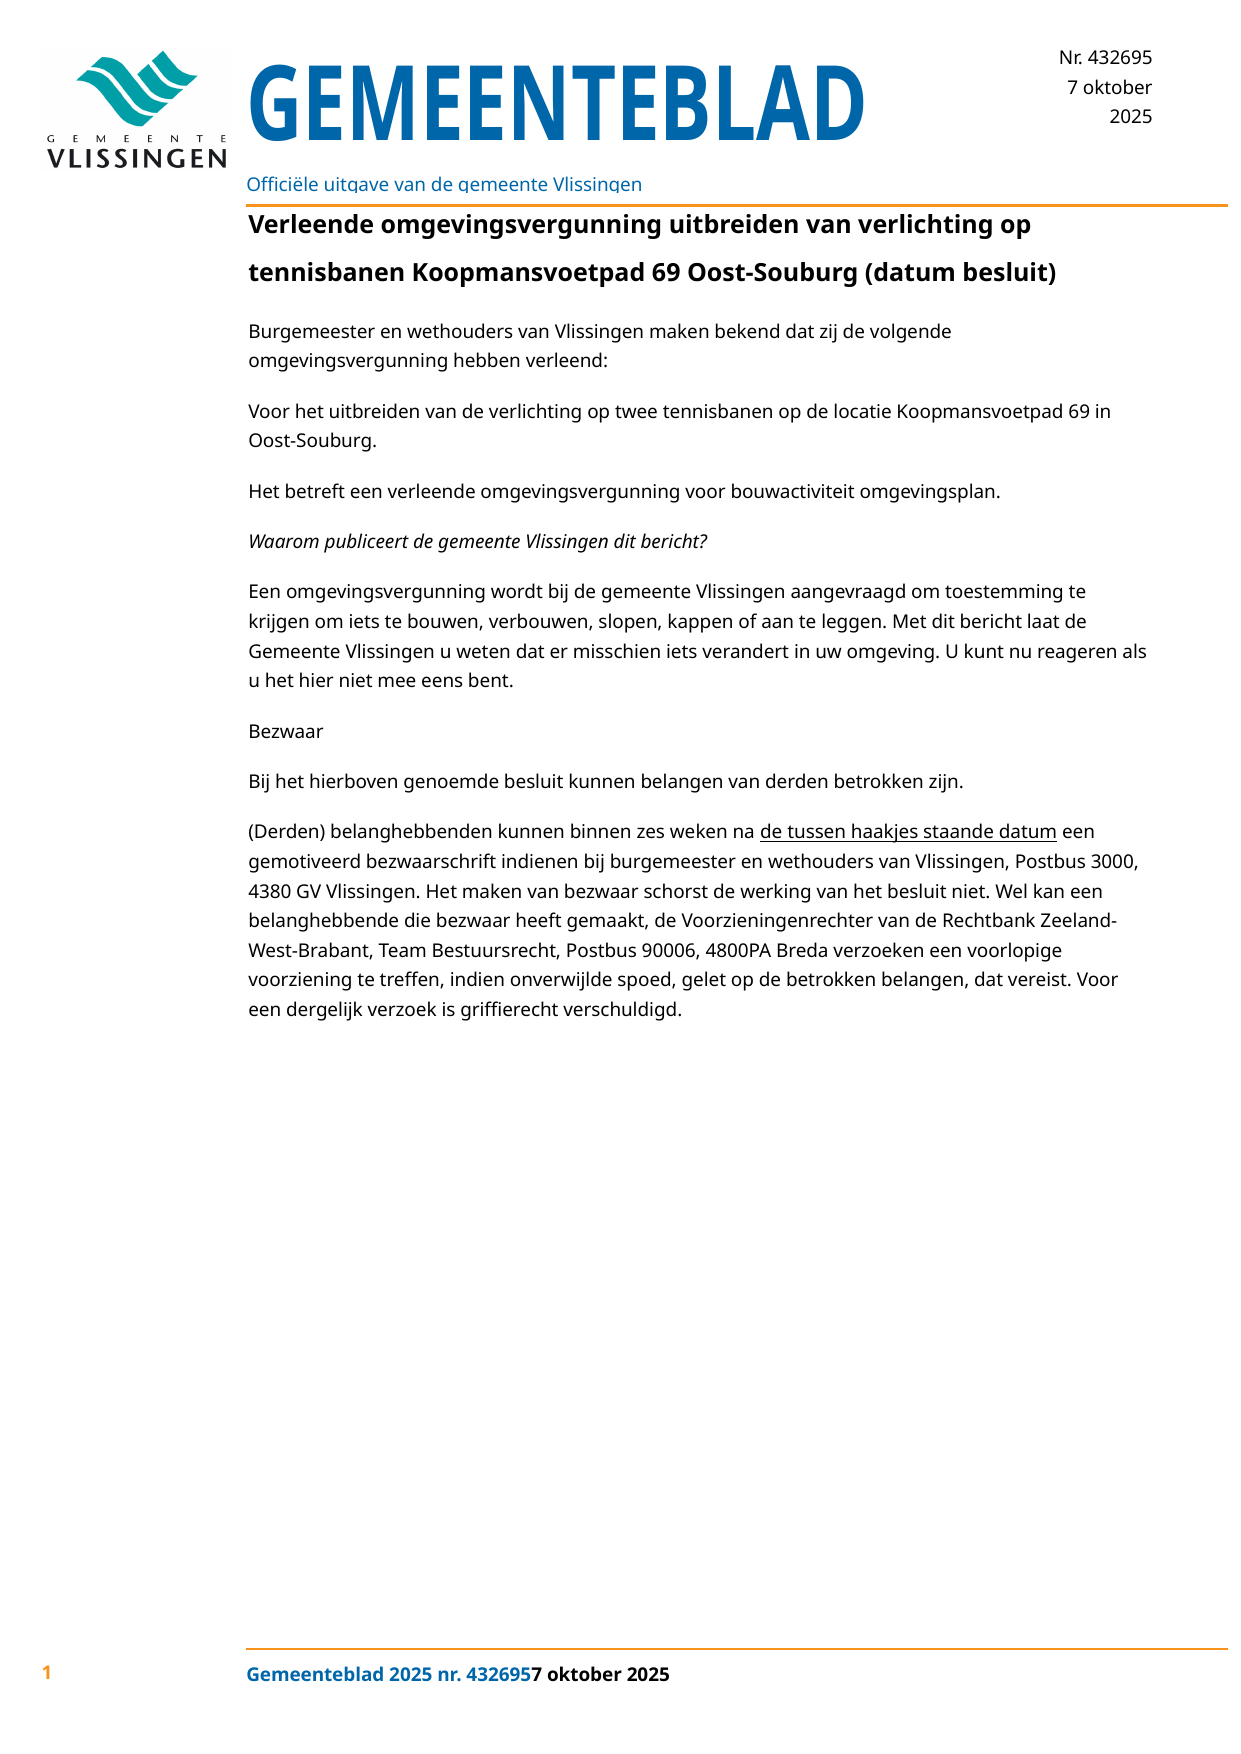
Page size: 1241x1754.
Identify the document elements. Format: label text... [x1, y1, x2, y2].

text Bij het hierboven genoemde besluit kunnen belangen van derden betrokken zijn. [248, 768, 1152, 794]
text Burgemeester en wethouders van Vlissingen maken bekend dat zij de volgende omgevingsvergunning hebben verleend: [248, 318, 1152, 373]
text Het betreft een verleende omgevingsvergunning voor bouwactiviteit omgevingsplan. [248, 478, 1152, 504]
text Een omgevingsvergunning wordt bij de gemeente Vlissingen aangevraagd om toestemming te krijgen om iets te bouwen, verbouwen, slopen, kappen of aan te leggen. Met dit bericht laat de Gemeente Vlissingen u weten dat er misschien iets verandert in uw omgeving. U kunt nu reageren als u het hier niet mee eens bent. [248, 579, 1152, 693]
text Waarom publiceert de gemeente Vlissingen dit bericht? [248, 528, 1152, 554]
picture [41, 47, 231, 172]
text Bezwaar [248, 718, 1152, 744]
text Verleende omgevingsvergunning uitbreiden van verlichting op tennisbanen Koopmansvoetpad 69 Oost-Souburg (datum besluit) [248, 207, 1152, 288]
text (Derden) belanghebbenden kunnen binnen zes weken na de tussen haakjes staande datum een gemotiveerd bezwaarschrift indienen bij burgemeester en wethouders van Vlissingen, Postbus 3000, 4380 GV Vlissingen. Het maken van bezwaar schorst de werking van het besluit niet. Wel kan een belanghebbende die bezwaar heeft gemaakt, de Voorzieningenrechter van de Rechtbank Zeeland-West-Brabant, Team Bestuursrecht, Postbus 90006, 4800PA Breda verzoeken een voorlopige voorziening te treffen, indien onverwijlde spoed, gelet op de betrokken belangen, dat vereist. Voor een dergelijk verzoek is griffierecht verschuldigd. [248, 819, 1152, 1022]
text Voor het uitbreiden van de verlichting op twee tennisbanen op de locatie Koopmansvoetpad 69 in Oost-Souburg. [248, 398, 1152, 453]
